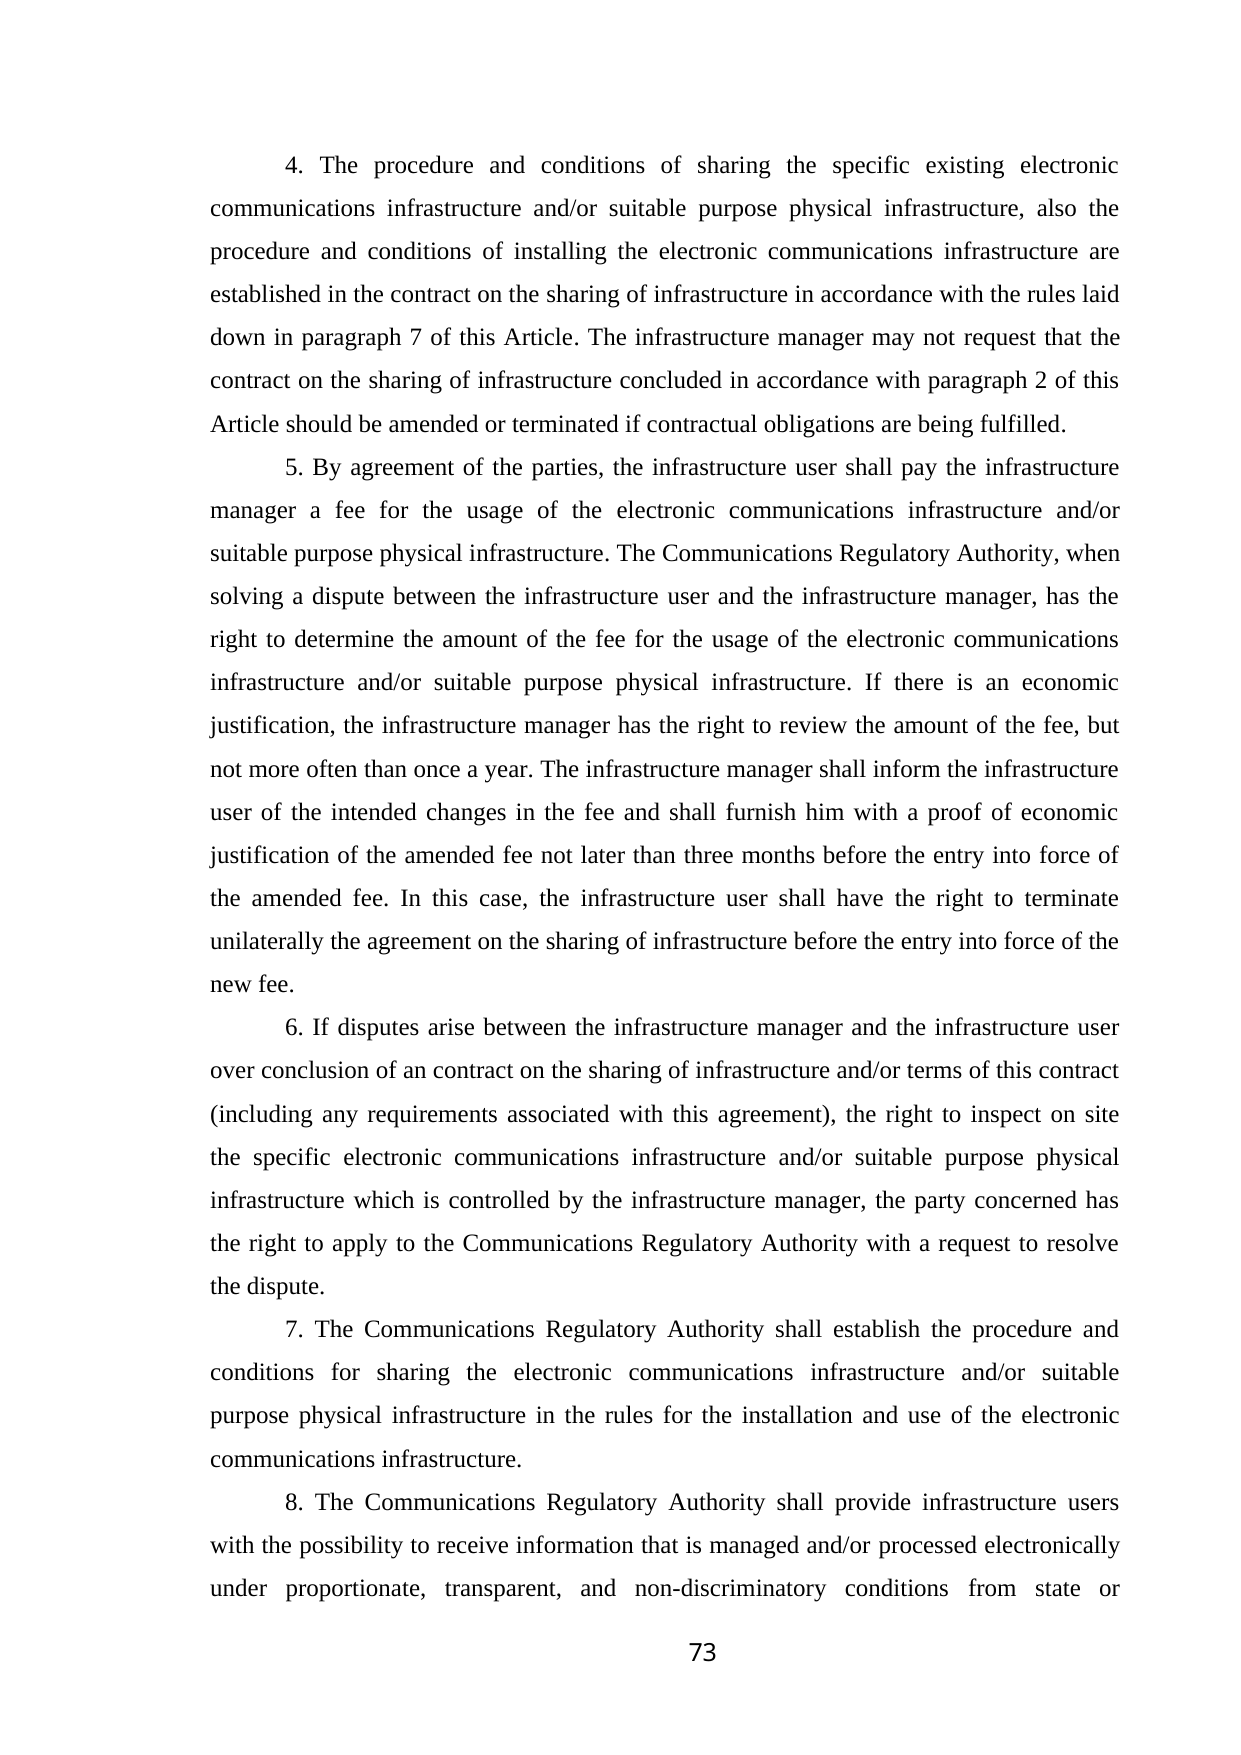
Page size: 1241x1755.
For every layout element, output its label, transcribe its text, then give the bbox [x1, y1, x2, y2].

text 5. By agreement of the parties, the infrastructure user shall pay the infrastructure manager a fee for the usage of the electronic communications infrastructure and/or suitable purpose physical infrastructure. The Communications Regulatory Authority, when solving a dispute between the infrastructure user and the infrastructure manager, has the right to determine the amount of the fee for the usage of the electronic communications infrastructure and/or suitable purpose physical infrastructure. If there is an economic justification, the infrastructure manager has the right to review the amount of the fee, but not more often than once a year. The infrastructure manager shall inform the infrastructure user of the intended changes in the fee and shall furnish him with a proof of economic justification of the amended fee not later than three months before the entry into force of the amended fee. In this case, the infrastructure user shall have the right to terminate unilaterally the agreement on the sharing of infrastructure before the entry into force of the new fee. [210, 452, 1120, 998]
text 7. The Communications Regulatory Authority shall establish the procedure and conditions for sharing the electronic communications infrastructure and/or suitable purpose physical infrastructure in the rules for the installation and use of the electronic communications infrastructure. [210, 1314, 1120, 1472]
text 4. The procedure and conditions of sharing the specific existing electronic communications infrastructure and/or suitable purpose physical infrastructure, also the procedure and conditions of installing the electronic communications infrastructure are established in the contract on the sharing of infrastructure in accordance with the rules laid down in paragraph 7 of this Article. The infrastructure manager may not request that the contract on the sharing of infrastructure concluded in accordance with paragraph 2 of this Article should be amended or terminated if contractual obligations are being fulfilled. [210, 150, 1120, 437]
text 6. If disputes arise between the infrastructure manager and the infrastructure user over conclusion of an contract on the sharing of infrastructure and/or terms of this contract (including any requirements associated with this agreement), the right to inspect on site the specific electronic communications infrastructure and/or suitable purpose physical infrastructure which is controlled by the infrastructure manager, the party concerned has the right to apply to the Communications Regulatory Authority with a request to resolve the dispute. [210, 1012, 1120, 1300]
text 8. The Communications Regulatory Authority shall provide infrastructure users with the possibility to receive information that is managed and/or processed electronically under proportionate, transparent, and non-discriminatory conditions from state or [210, 1487, 1120, 1602]
